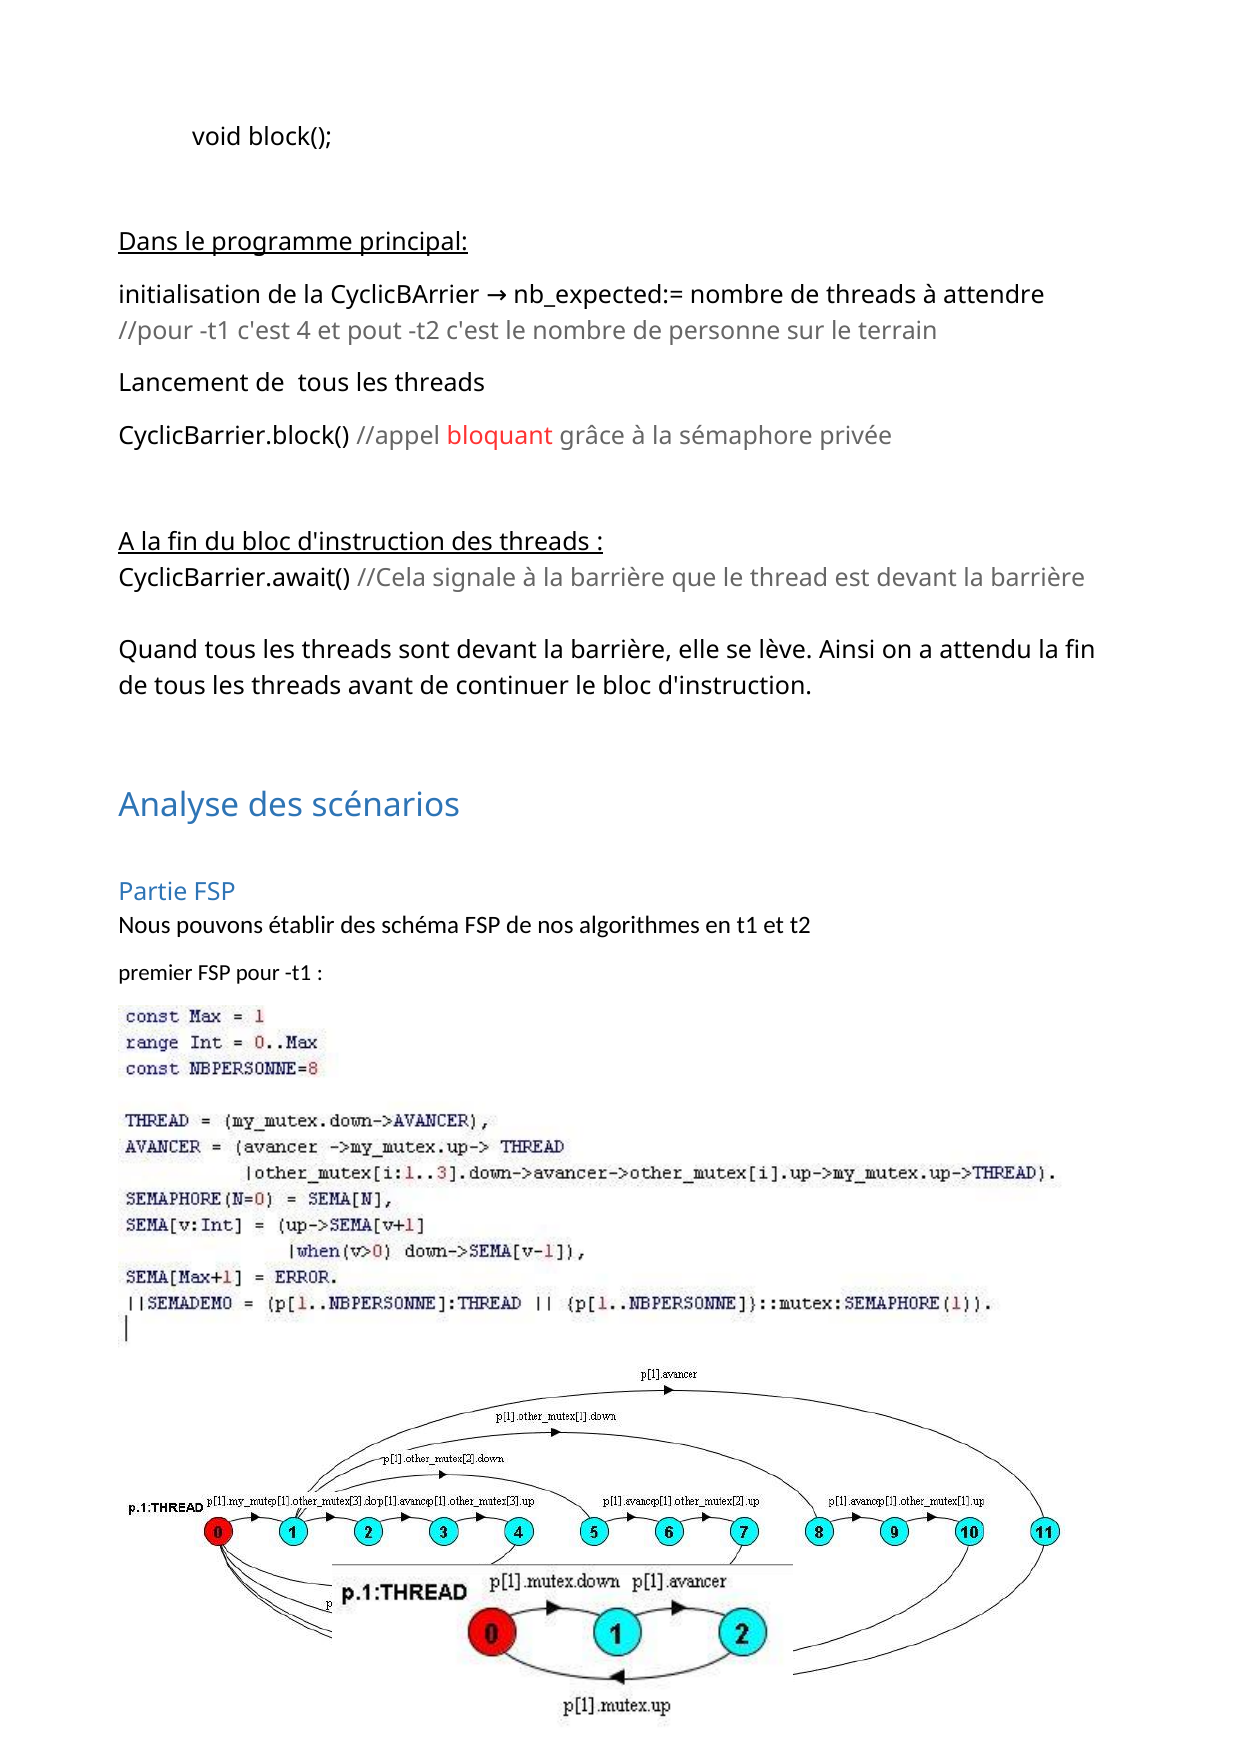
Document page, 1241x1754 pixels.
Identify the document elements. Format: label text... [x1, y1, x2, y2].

text Lancement de tous les threads [118, 365, 1122, 399]
text premier FSP pour -t1 : [118, 958, 1122, 987]
text void block(); [118, 118, 1122, 152]
picture [118, 1005, 1123, 1754]
text initialisation de la CyclicBArrier → nb_expected:= nombre de threads à attendre //pour -t1 c'est 4 et pout -t2 c'est le nombre de personne sur le terrain [118, 276, 1122, 346]
subtitle Partie FSP [118, 873, 1122, 908]
text Dans le programme principal: [118, 223, 1122, 258]
text CyclicBarrier.block() //appel bloquant grâce à la sémaphore privée [118, 418, 1122, 452]
text A la fin du bloc d'instruction des threads : CyclicBarrier.await() //Cela signale à la barrière que le thread est devant la barrière Quand tous les threads sont devant la barrière, elle se lève. Ainsi on a attendu la fin de tous les threads avant de continuer le bloc d'instruction. [118, 523, 1122, 737]
text Nous pouvons établir des schéma FSP de nos algorithmes en t1 et t2 [118, 909, 1122, 940]
subtitle Analyse des scénarios [118, 781, 1122, 826]
